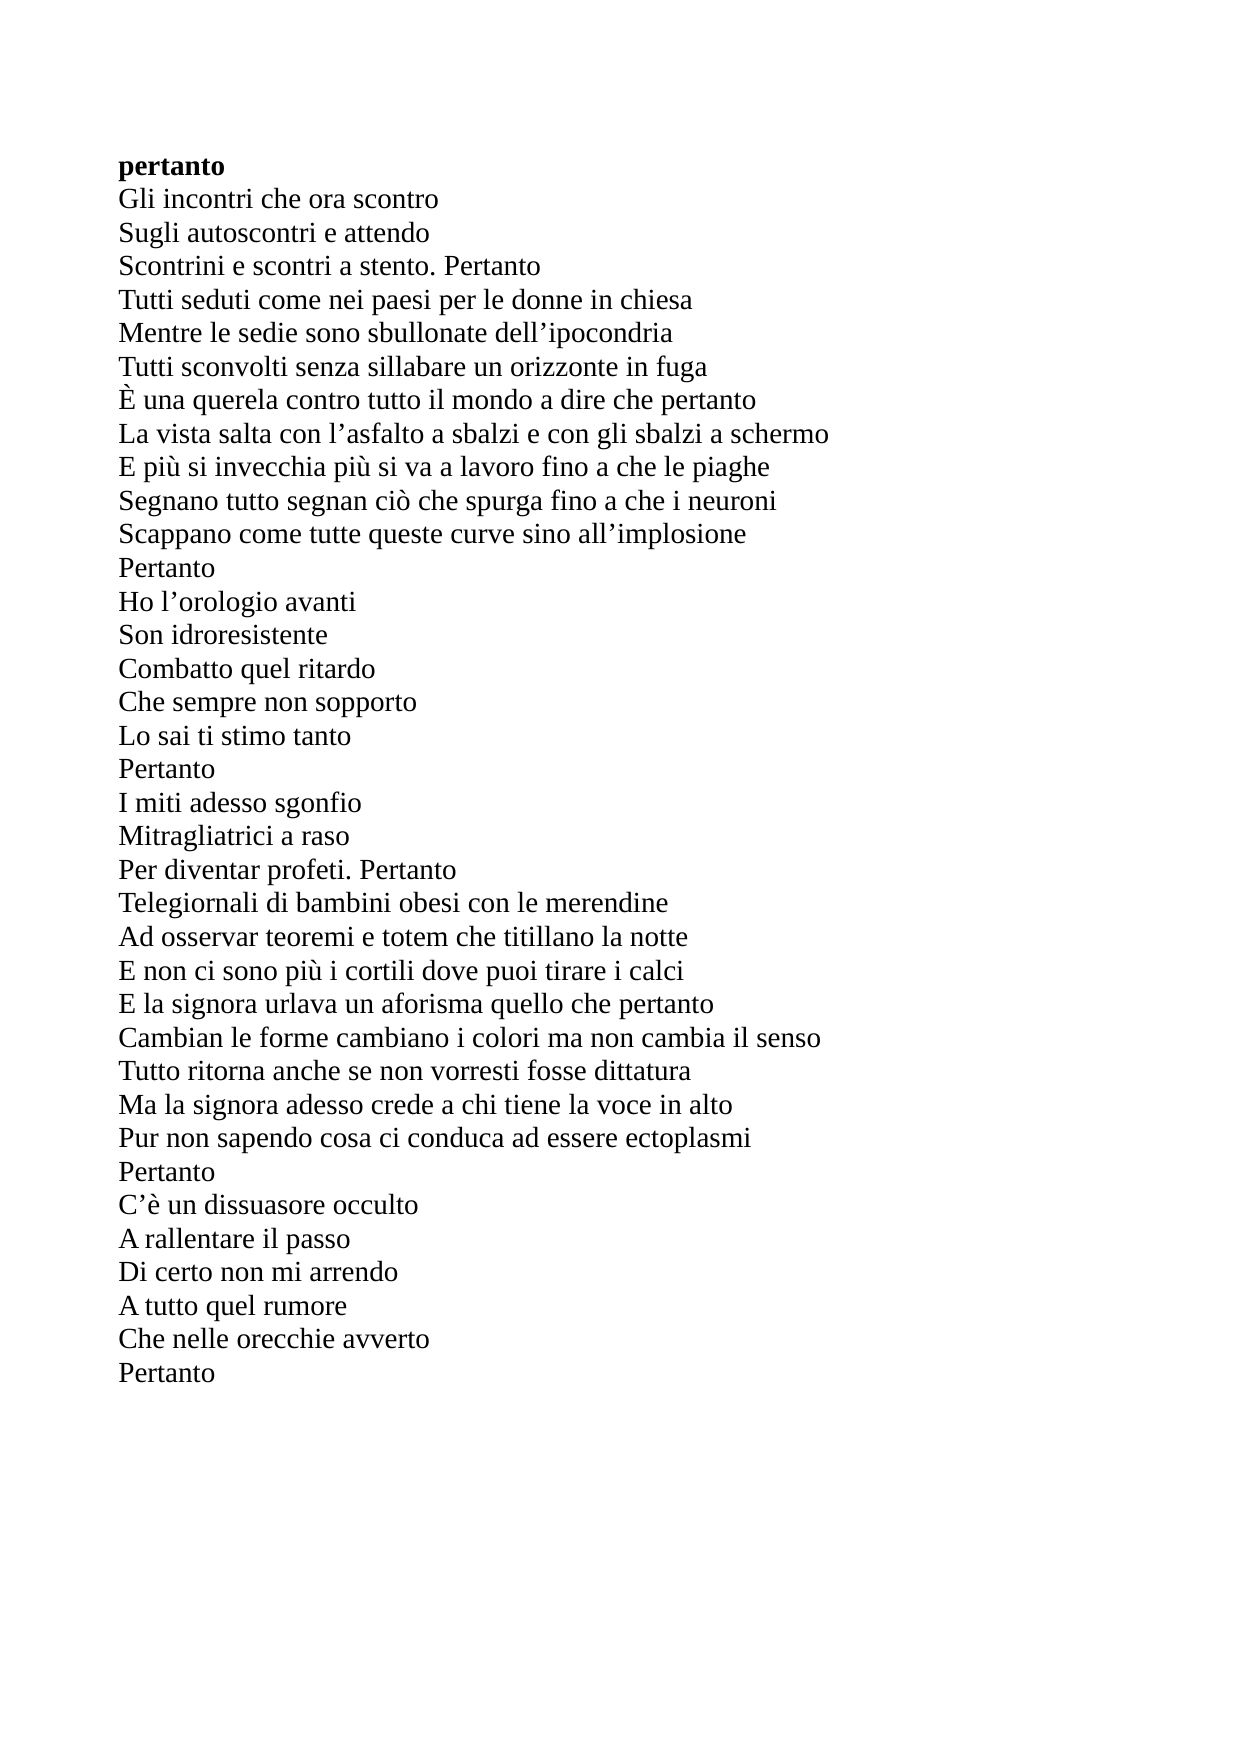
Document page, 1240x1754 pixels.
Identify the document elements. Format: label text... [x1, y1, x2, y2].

text C’è un dissuasore occulto [118, 1187, 1121, 1221]
text Lo sai ti stimo tanto [118, 718, 1121, 751]
text Pur non sapendo cosa ci conduca ad essere ectoplasmi [118, 1120, 1121, 1154]
text Gli incontri che ora scontro [118, 181, 1121, 215]
text E non ci sono più i cortili dove puoi tirare i calci [118, 953, 1121, 986]
text E più si invecchia più si va a lavoro fino a che le piaghe [118, 449, 1121, 483]
text Tutto ritorna anche se non vorresti fosse dittatura [118, 1053, 1121, 1087]
text E la signora urlava un aforisma quello che pertanto [118, 986, 1121, 1020]
text Combatto quel ritardo [118, 651, 1121, 684]
text A rallentare il passo [118, 1221, 1121, 1254]
text Pertanto [118, 1154, 1121, 1187]
text Per diventar profeti. Pertanto [118, 852, 1121, 886]
text È una querela contro tutto il mondo a dire che pertanto [118, 382, 1121, 416]
text Scontrini e scontri a stento. Pertanto [118, 248, 1121, 282]
text A tutto quel rumore [118, 1288, 1121, 1322]
text Scappano come tutte queste curve sino all’implosione [118, 517, 1121, 550]
text Ho l’orologio avanti [118, 584, 1121, 617]
text Di certo non mi arrendo [118, 1254, 1121, 1288]
text Pertanto [118, 550, 1121, 584]
text Segnano tutto segnan ciò che spurga fino a che i neuroni [118, 483, 1121, 517]
text Pertanto [118, 1355, 1121, 1389]
text I miti adesso sgonfio [118, 785, 1121, 818]
text Son idroresistente [118, 617, 1121, 651]
text Che sempre non sopporto [118, 684, 1121, 718]
text Mitragliatrici a raso [118, 818, 1121, 852]
text Che nelle orecchie avverto [118, 1322, 1121, 1355]
text Ma la signora adesso crede a chi tiene la voce in alto [118, 1087, 1121, 1120]
text Sugli autoscontri e attendo [118, 215, 1121, 248]
text Telegiornali di bambini obesi con le merendine [118, 886, 1121, 919]
text Cambian le forme cambiano i colori ma non cambia il senso [118, 1020, 1121, 1053]
text pertanto [118, 148, 1121, 181]
text Pertanto [118, 751, 1121, 785]
text Mentre le sedie sono sbullonate dell’ipocondria [118, 315, 1121, 349]
text Tutti seduti come nei paesi per le donne in chiesa [118, 282, 1121, 315]
text Tutti sconvolti senza sillabare un orizzonte in fuga [118, 349, 1121, 382]
text La vista salta con l’asfalto a sbalzi e con gli sbalzi a schermo [118, 416, 1121, 449]
text Ad osservar teoremi e totem che titillano la notte [118, 919, 1121, 953]
